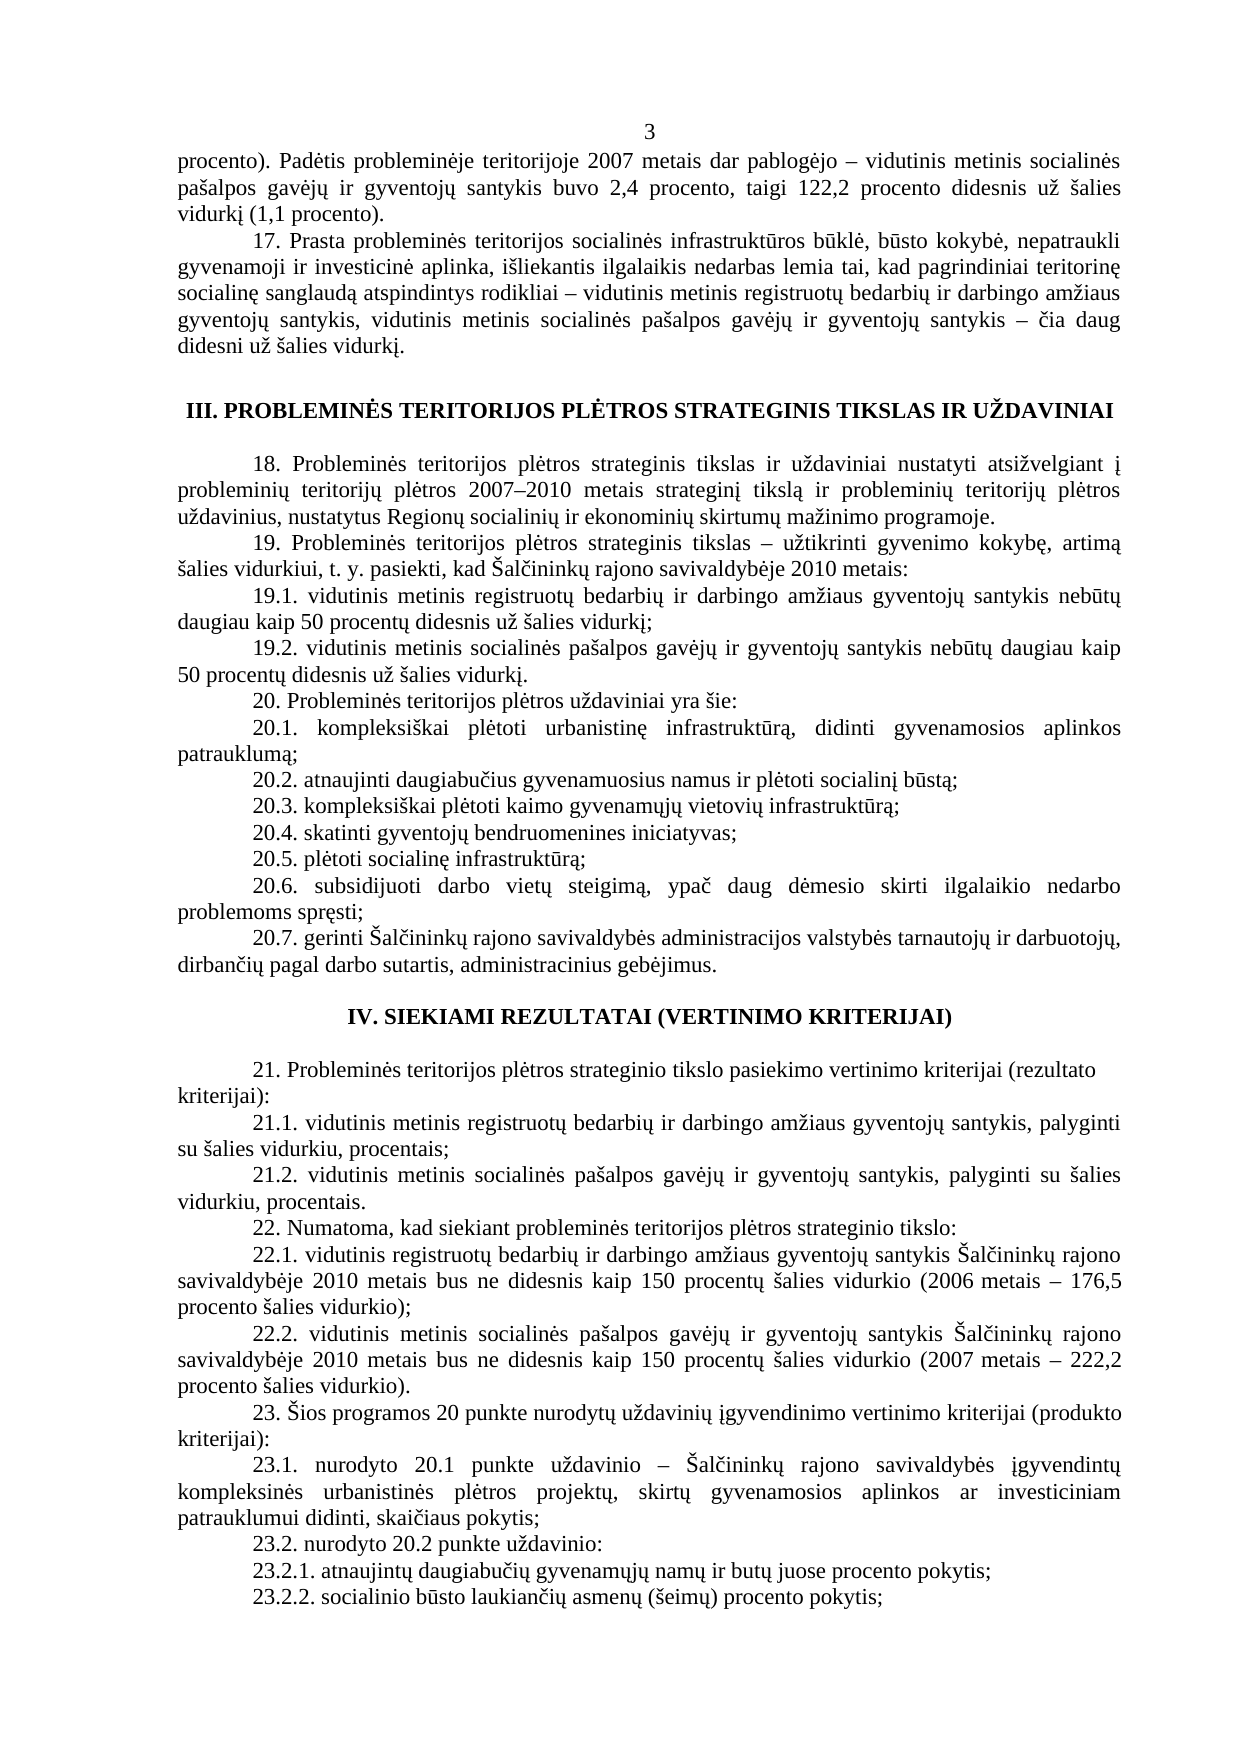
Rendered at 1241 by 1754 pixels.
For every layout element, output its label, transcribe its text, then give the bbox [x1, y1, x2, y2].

text 21.1. vidutinis metinis registruotų bedarbių ir darbingo amžiaus gyventojų santykis, palyginti su šalies vidurkiu, procentais; [177, 1109, 1122, 1162]
text 20.1. kompleksiškai plėtoti urbanistinę infrastruktūrą, didinti gyvenamosios aplinkos patrauklumą; [177, 713, 1122, 766]
text 21. Probleminės teritorijos plėtros strateginio tikslo pasiekimo vertinimo kriterijai (rezultato kriterijai): [177, 1056, 1122, 1109]
text IV. SIEKIAMI REZULTATAI (vertinimo kriterijai) [177, 1003, 1122, 1030]
text 20.6. subsidijuoti darbo vietų steigimą, ypač daug dėmesio skirti ilgalaikio nedarbo problemoms spręsti; [177, 872, 1122, 924]
text 20.5. plėtoti socialinę infrastruktūrą; [177, 845, 1122, 872]
text 23.2.2. socialinio būsto laukiančių asmenų (šeimų) procento pokytis; [177, 1583, 1122, 1609]
text 20.7. gerinti Šalčininkų rajono savivaldybės administracijos valstybės tarnautojų ir darbuotojų, dirbančių pagal darbo sutartis, administracinius gebėjimus. [177, 924, 1122, 977]
text 19. Probleminės teritorijos plėtros strateginis tikslas – užtikrinti gyvenimo kokybę, artimą šalies vidurkiui, t. y. pasiekti, kad Šalčininkų rajono savivaldybėje 2010 metais: [177, 529, 1122, 582]
text 23.1. nurodyto 20.1 punkte uždavinio – Šalčininkų rajono savivaldybės įgyvendintų kompleksinės urbanistinės plėtros projektų, skirtų gyvenamosios aplinkos ar investiciniam patrauklumui didinti, skaičiaus pokytis; [177, 1451, 1122, 1531]
text 20.3. kompleksiškai plėtoti kaimo gyvenamųjų vietovių infrastruktūrą; [177, 793, 1122, 819]
text procento). Padėtis probleminėje teritorijoje 2007 metais dar pablogėjo – vidutinis metinis socialinės pašalpos gavėjų ir gyventojų santykis buvo 2,4 procento, taigi 122,2 procento didesnis už šalies vidurkį (1,1 procento). [177, 148, 1122, 227]
text 18. Probleminės teritorijos plėtros strateginis tikslas ir uždaviniai nustatyti atsižvelgiant į probleminių teritorijų plėtros 2007–2010 metais strateginį tikslą ir probleminių teritorijų plėtros uždavinius, nustatytus Regionų socialinių ir ekonominių skirtumų mažinimo programoje. [177, 450, 1122, 529]
text III. PROBLEMINĖS TERITORIJOS PLĖTROS strateginis TIKSLAS IR UŽDAVINIAI [177, 397, 1122, 424]
text 23.2.1. atnaujintų daugiabučių gyvenamųjų namų ir butų juose procento pokytis; [177, 1557, 1122, 1583]
text 19.2. vidutinis metinis socialinės pašalpos gavėjų ir gyventojų santykis nebūtų daugiau kaip 50 procentų didesnis už šalies vidurkį. [177, 634, 1122, 687]
text 22.2. vidutinis metinis socialinės pašalpos gavėjų ir gyventojų santykis Šalčininkų rajono savivaldybėje 2010 metais bus ne didesnis kaip 150 procentų šalies vidurkio (2007 metais – 222,2 procento šalies vidurkio). [177, 1320, 1122, 1399]
text 19.1. vidutinis metinis registruotų bedarbių ir darbingo amžiaus gyventojų santykis nebūtų daugiau kaip 50 procentų didesnis už šalies vidurkį; [177, 582, 1122, 634]
text 22. Numatoma, kad siekiant probleminės teritorijos plėtros strateginio tikslo: [177, 1214, 1122, 1241]
text 20. Probleminės teritorijos plėtros uždaviniai yra šie: [177, 687, 1122, 713]
text 17. Prasta probleminės teritorijos socialinės infrastruktūros būklė, būsto kokybė, nepatraukli gyvenamoji ir investicinė aplinka, išliekantis ilgalaikis nedarbas lemia tai, kad pagrindiniai teritorinę socialinę sanglaudą atspindintys rodikliai – vidutinis metinis registruotų bedarbių ir darbingo amžiaus gyventojų santykis, vidutinis metinis socialinės pašalpos gavėjų ir gyventojų santykis – čia daug didesni už šalies vidurkį. [177, 227, 1122, 358]
text 23. Šios programos 20 punkte nurodytų uždavinių įgyvendinimo vertinimo kriterijai (produkto kriterijai): [177, 1399, 1122, 1451]
text 23.2. nurodyto 20.2 punkte uždavinio: [177, 1531, 1122, 1557]
text 21.2. vidutinis metinis socialinės pašalpos gavėjų ir gyventojų santykis, palyginti su šalies vidurkiu, procentais. [177, 1162, 1122, 1214]
text 22.1. vidutinis registruotų bedarbių ir darbingo amžiaus gyventojų santykis Šalčininkų rajono savivaldybėje 2010 metais bus ne didesnis kaip 150 procentų šalies vidurkio (2006 metais – 176,5 procento šalies vidurkio); [177, 1241, 1122, 1320]
text 20.2. atnaujinti daugiabučius gyvenamuosius namus ir plėtoti socialinį būstą; [177, 766, 1122, 793]
text 20.4. skatinti gyventojų bendruomenines iniciatyvas; [177, 819, 1122, 845]
